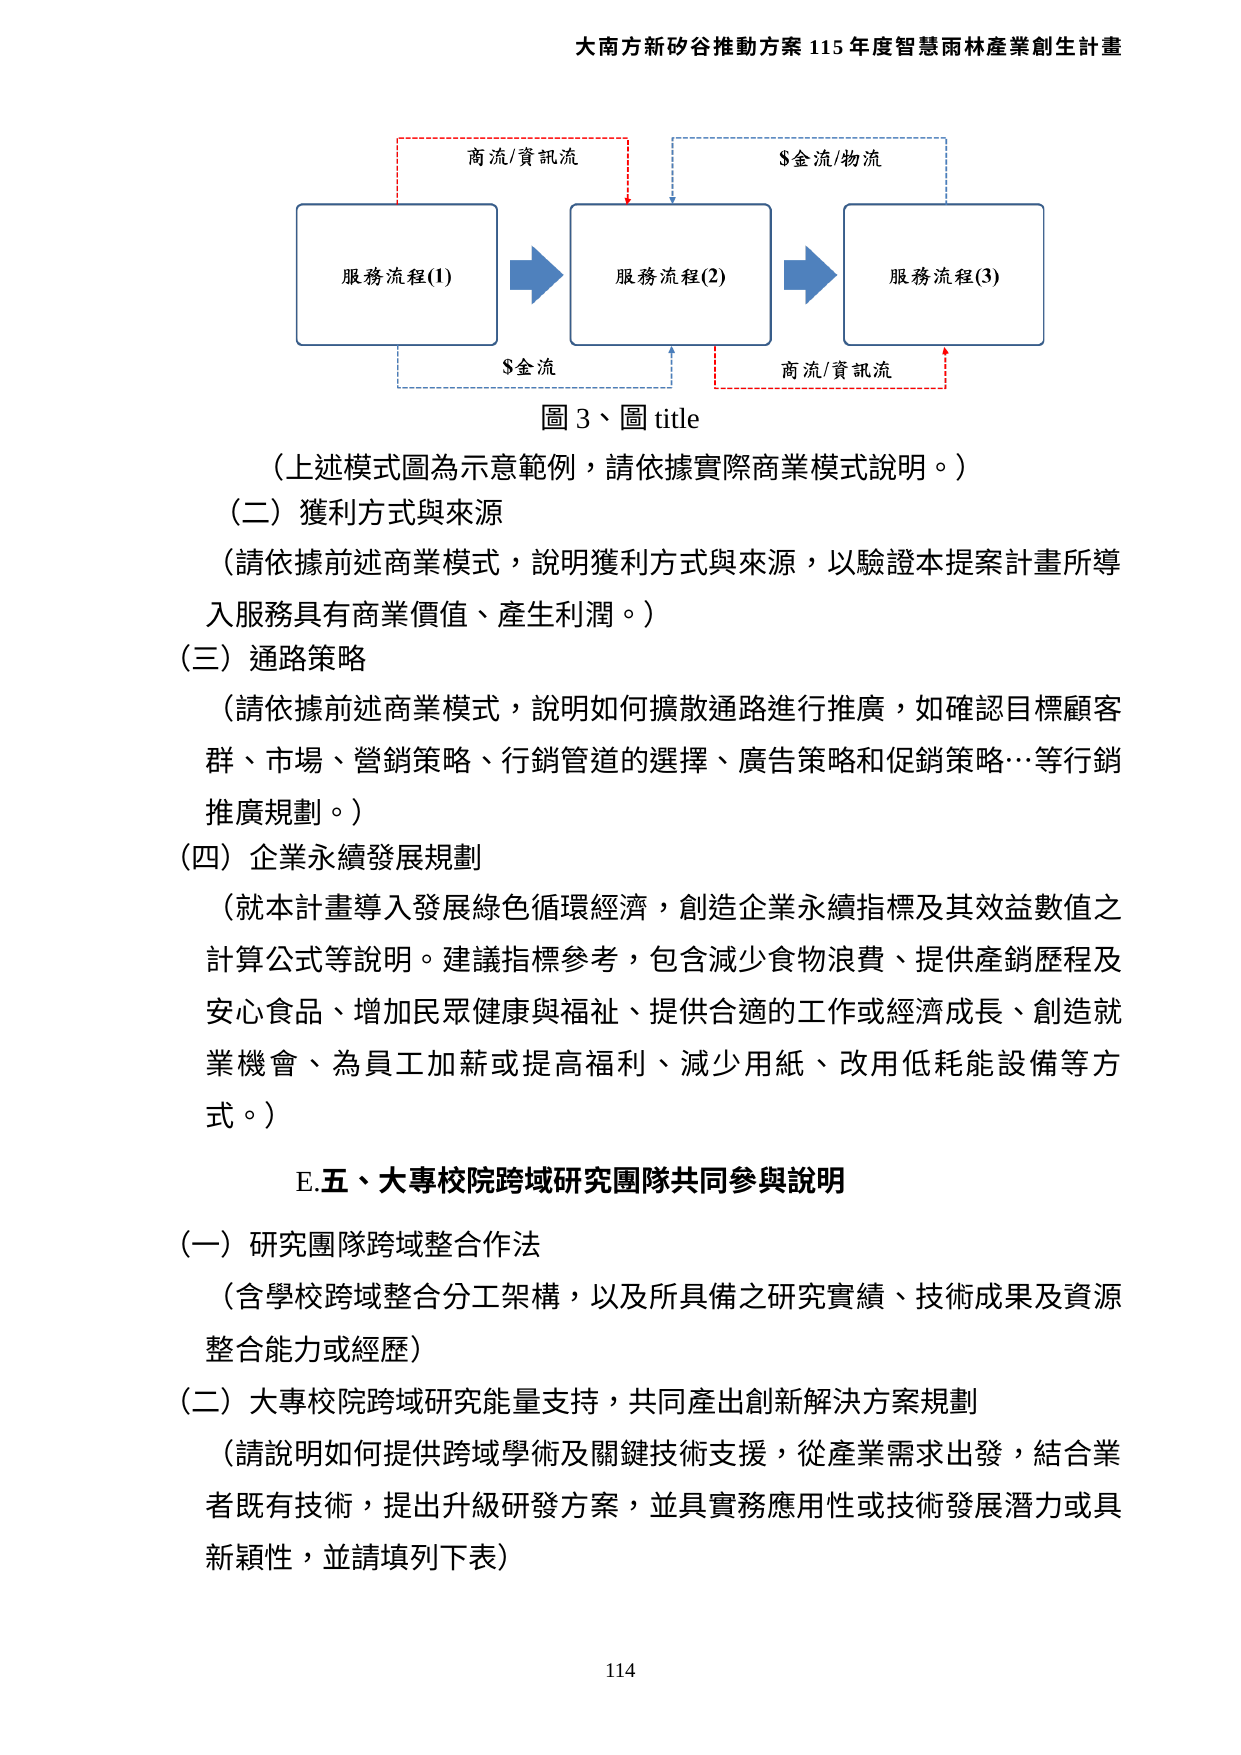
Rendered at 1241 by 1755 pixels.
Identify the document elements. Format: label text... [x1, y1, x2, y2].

text （三）通路策略 [162, 636, 1122, 678]
text （就本計畫導入發展綠色循環經濟，創造企業永續指標及其效益數值之計算公式等說明。建議指標參考，包含減少食物浪費、提供產銷歷程及安心食品、增加民眾健康與福祉、提供合適的工作或經濟成長、創造就業機會、為員工加薪或提高福利、減少用紙、改用低耗能設備等方式。） [206, 877, 1122, 1137]
text （請依據前述商業模式，說明獲利方式與來源，以驗證本提案計畫所導入服務具有商業價值、產生利潤。） [206, 532, 1122, 636]
text （請說明如何提供跨域學術及關鍵技術支援，從產業需求出發，結合業者既有技術，提出升級研發方案，並具實務應用性或技術發展潛力或具新穎性，並請填列下表） [206, 1422, 1122, 1579]
text （上述模式圖為示意範例，請依據實際商業模式說明。） [118, 437, 1122, 489]
text （四）企業永續發展規劃 [162, 834, 1122, 877]
text 圖3、圖title [118, 395, 1122, 437]
text （二）獲利方式與來源 [162, 489, 1122, 532]
text （一）研究團隊跨域整合作法 [162, 1214, 1122, 1266]
text （請依據前述商業模式，說明如何擴散通路進行推廣，如確認目標顧客群、市場、營銷策略、行銷管道的選擇、廣告策略和促銷策略…等行銷推廣規劃。） [206, 678, 1122, 834]
text （二）大專校院跨域研究能量支持，共同產出創新解決方案規劃 [162, 1370, 1122, 1422]
subtitle 五、大專校院跨域研究團隊共同參與說明 [295, 1149, 1122, 1202]
text （含學校跨域整合分工架構，以及所具備之研究實績、技術成果及資源整合能力或經歷） [206, 1266, 1122, 1370]
